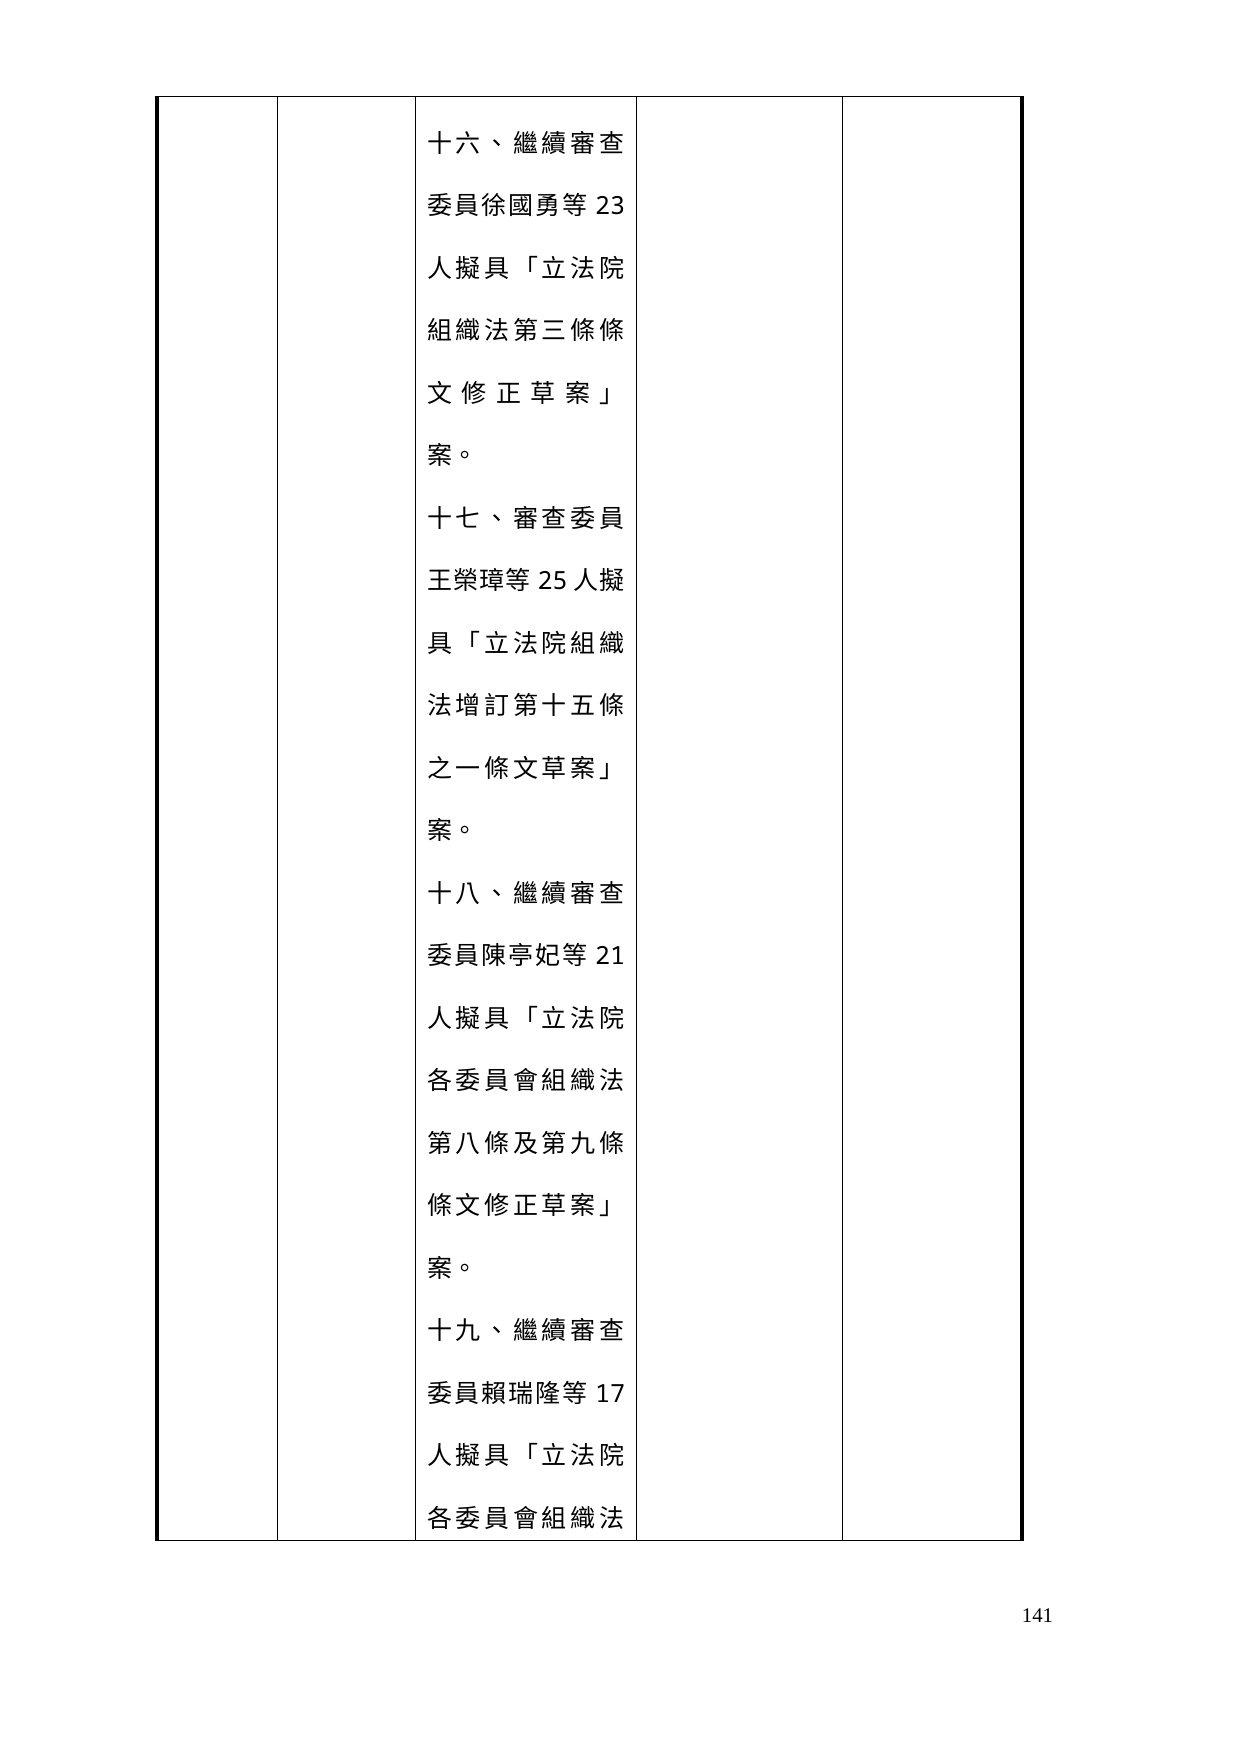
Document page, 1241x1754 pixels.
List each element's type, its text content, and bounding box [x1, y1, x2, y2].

table_cell [843, 97, 1020, 1540]
table_cell [159, 97, 277, 1540]
table_cell [278, 97, 415, 1540]
table_cell 十六、繼續審查委員徐國勇等23人擬具「立法院組織法第三條條文修正草案」案。 十七、審查委員王榮璋等25人擬具「立法院組織法增訂第十五條之一條文草案」案。 十八、繼續審查委員陳亭妃等21人擬具「立法院各委員會組織法第八條及第九條條文修正草案」案。 十九、繼續審查委員賴瑞隆等17人擬具「立法院各委員會組織法 [416, 97, 636, 1540]
table_cell [637, 97, 842, 1540]
